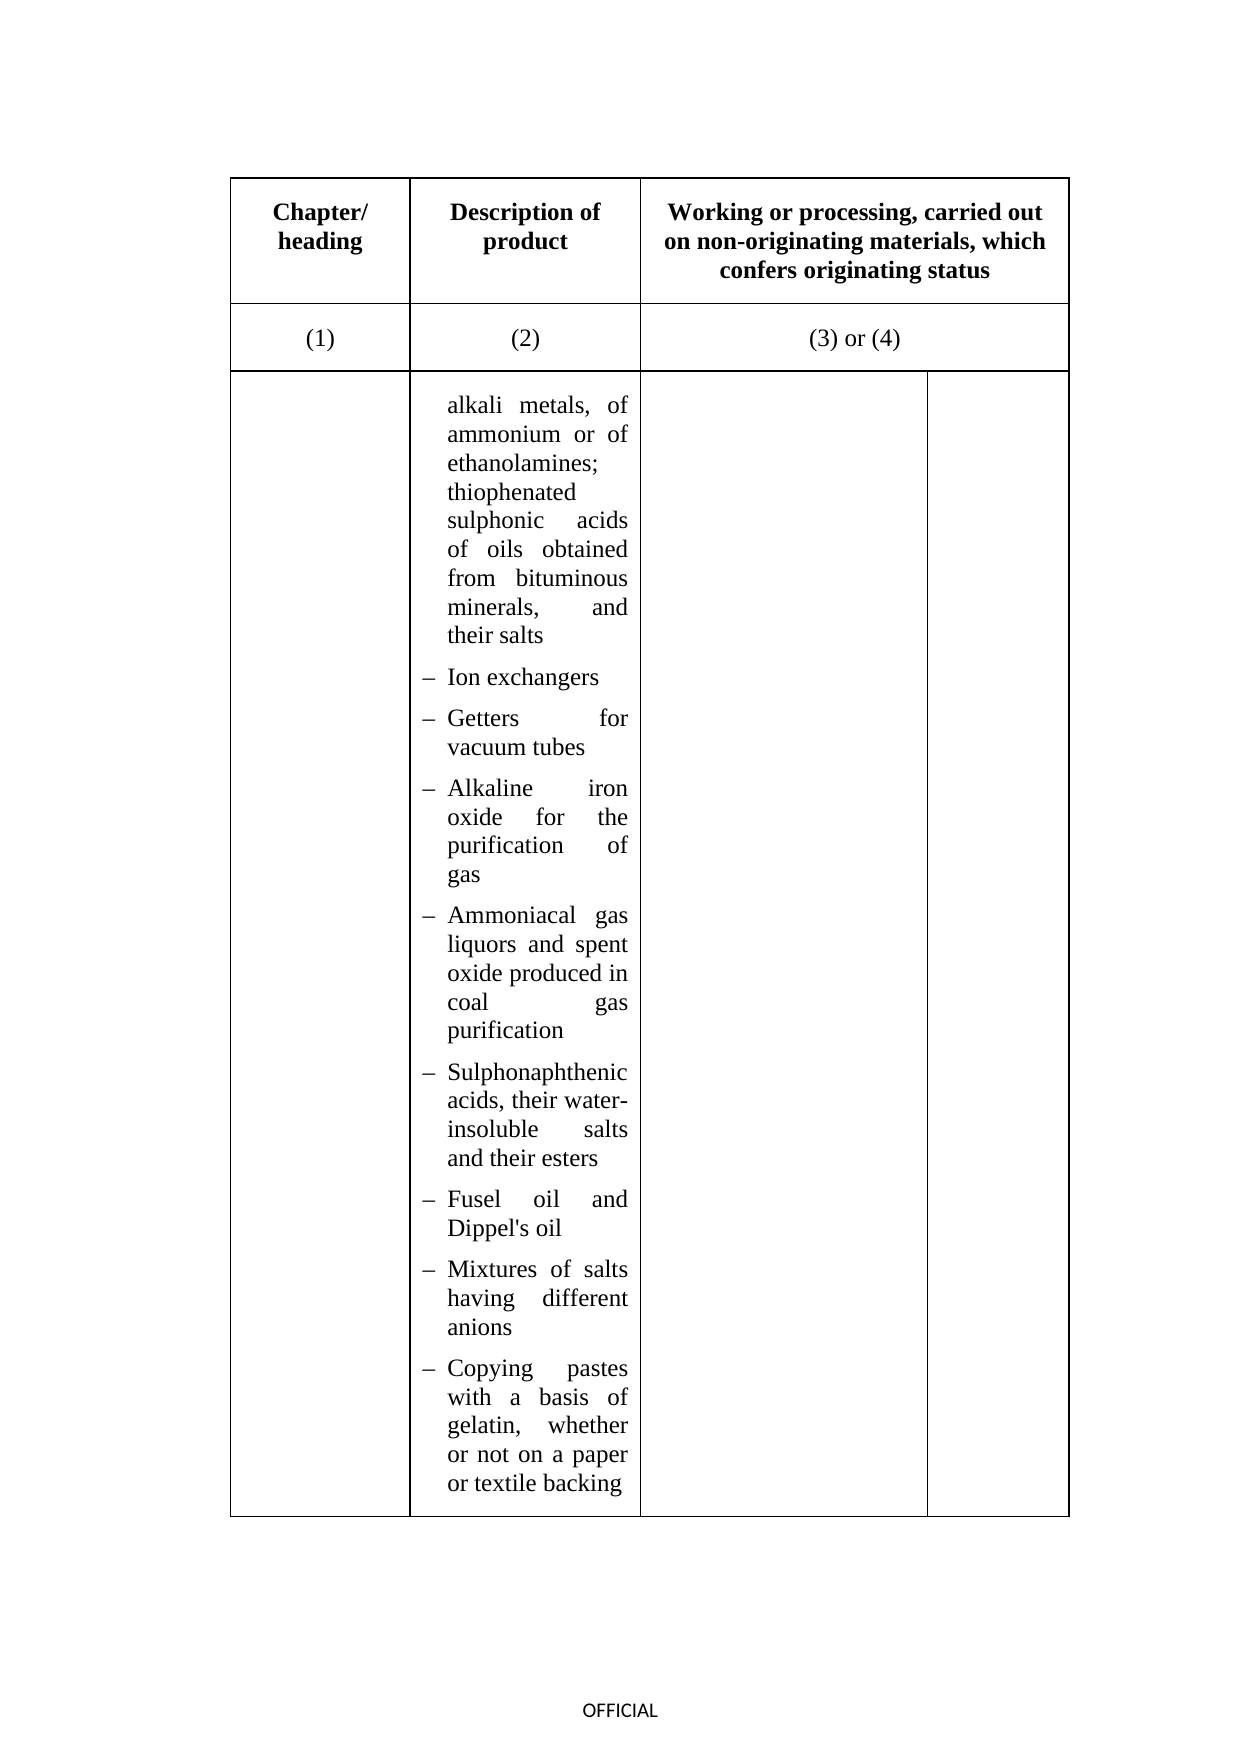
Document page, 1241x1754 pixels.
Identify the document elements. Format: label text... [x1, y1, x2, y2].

table_cell Getters for vacuum tubes [447, 697, 628, 767]
table_cell – [423, 894, 447, 1051]
table_header Chapter/ heading [231, 179, 409, 302]
table_cell [928, 372, 1068, 1516]
table_cell Alkaline iron oxide for the purification of gas [447, 767, 628, 894]
table_cell Ammoniacal gas liquors and spent oxide produced in coal gas purification [447, 894, 628, 1051]
table_cell Fusel oil and Dippel's oil [447, 1178, 628, 1248]
table_cell Sulphonaphthenic acids, their water-insoluble salts and their esters [447, 1051, 628, 1178]
table_cell – [423, 697, 447, 767]
table_cell [641, 372, 927, 1516]
table_cell Ion exchangers [447, 656, 628, 697]
table_cell (2) [411, 304, 640, 370]
table_cell [231, 372, 409, 1516]
table_cell – [423, 1178, 447, 1248]
table_cell Copying pastes with a basis of gelatin, whether or not on a paper or textile backing [447, 1347, 628, 1503]
table_cell – [423, 767, 447, 894]
table_cell [411, 372, 640, 1516]
table_cell (1) [231, 304, 409, 370]
table_cell – [423, 1248, 447, 1347]
table_cell – [423, 656, 447, 697]
table_header Description of product [411, 179, 640, 302]
table_cell alkali metals, of ammonium or of ethanolamines; thiophenated sulphonic acids of oils obtained from bituminous minerals, and their salts [447, 384, 628, 656]
table_cell Mixtures of salts having different anions [447, 1248, 628, 1347]
table_cell [423, 384, 447, 656]
table_cell – [423, 1051, 447, 1178]
table_header Working or processing, carried out on non-originating materials, which confers originating status [641, 179, 1068, 302]
table_cell (3) or (4) [641, 304, 1068, 370]
table_cell – [423, 1347, 447, 1503]
